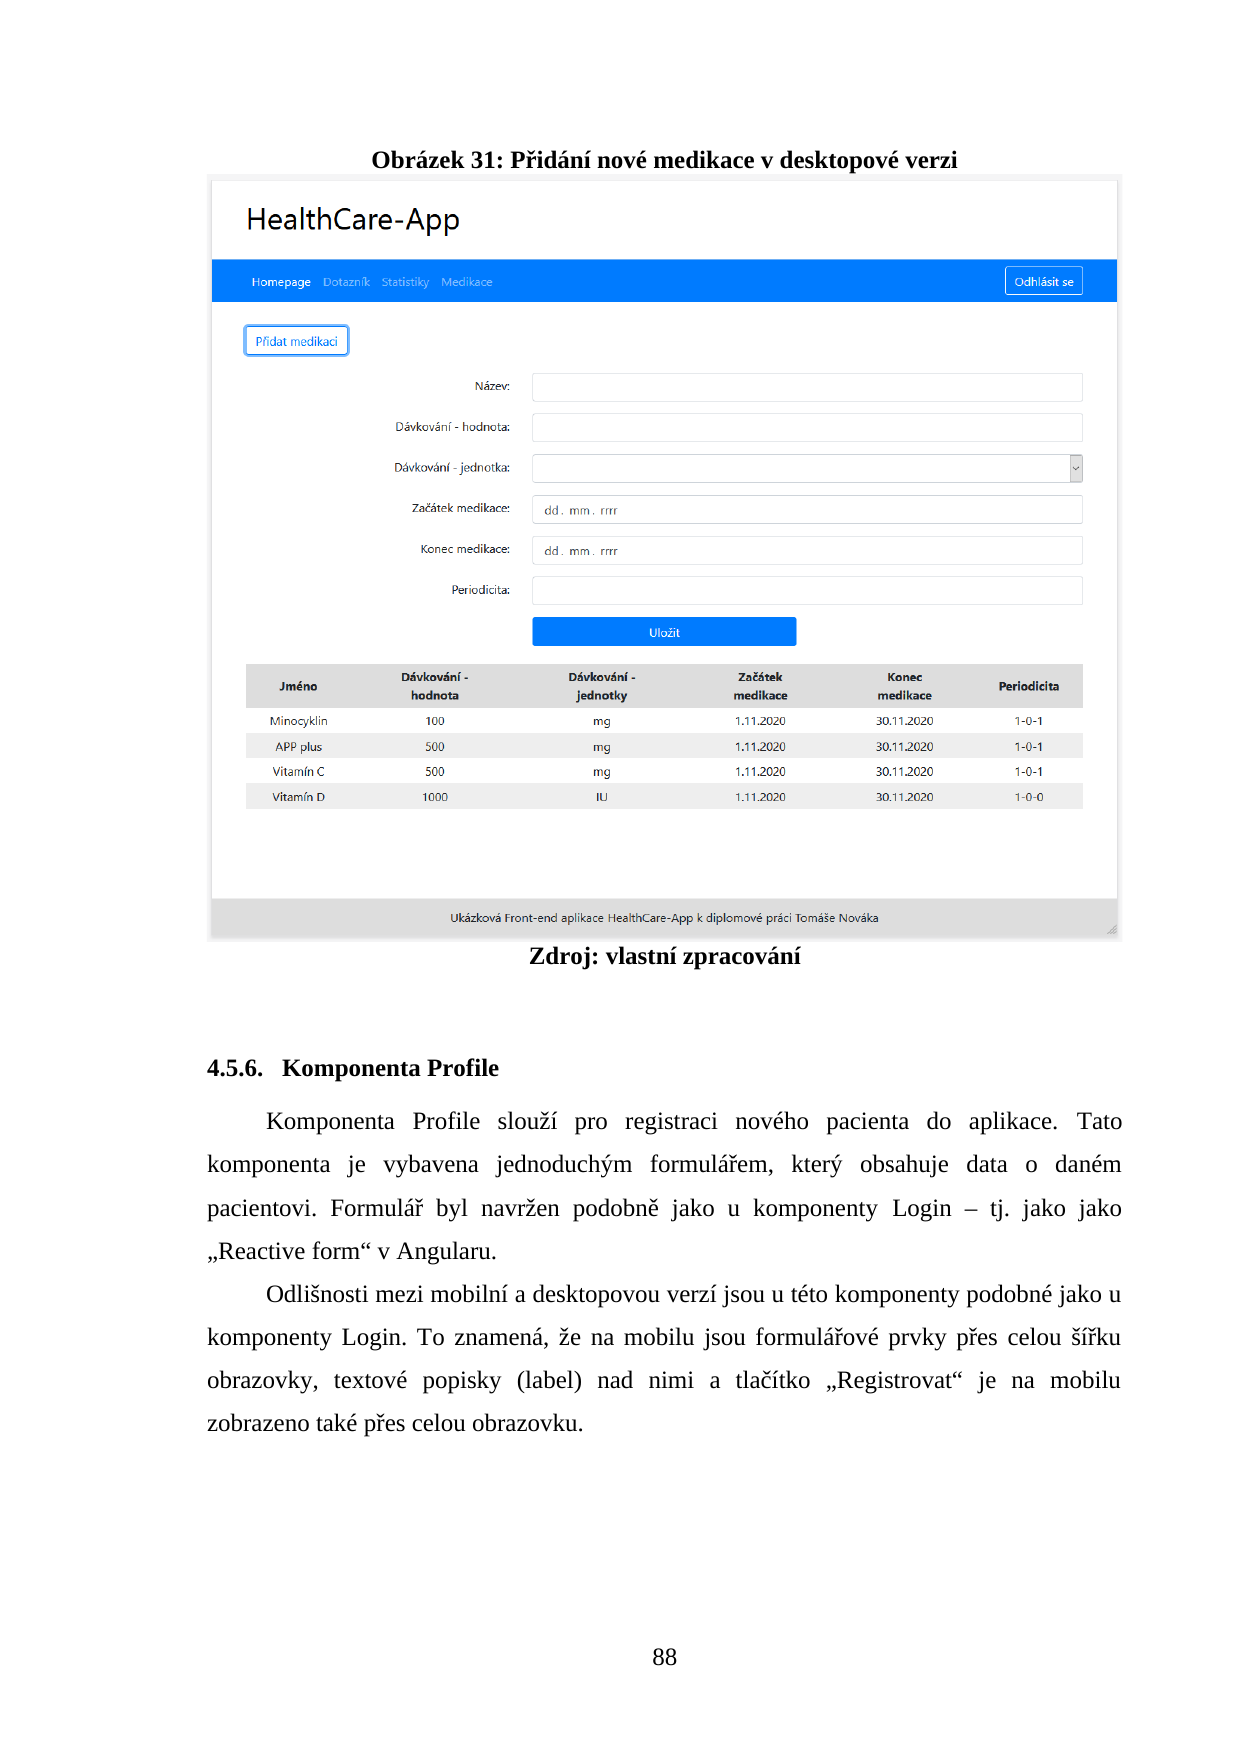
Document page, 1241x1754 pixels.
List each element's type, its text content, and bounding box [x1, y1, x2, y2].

text Obrázek 31: Přidání nové medikace v desktopové verzi [207, 146, 1122, 174]
picture [206, 174, 1123, 942]
subtitle Komponenta Profile [207, 1053, 1122, 1081]
text Odlišnosti mezi mobilní a desktopovou verzí jsou u této komponenty podobné jako u komponenty Login. To znamená, že na mobilu jsou formulářové prvky přes celou šířku obrazovky, textové popisky (label) nad nimi a tlačítko „Registrovat“ je na mobilu zobrazeno také přes celou obrazovku. [207, 1279, 1122, 1437]
text Komponenta Profile slouží pro registraci nového pacienta do aplikace. Tato komponenta je vybavena jednoduchým formulářem, který obsahuje data o daném pacientovi. Formulář byl navržen podobně jako u komponenty Login – tj. jako jako „Reactive form“ v Angularu. [207, 1106, 1122, 1264]
text Zdroj: vlastní zpracování [207, 942, 1122, 970]
